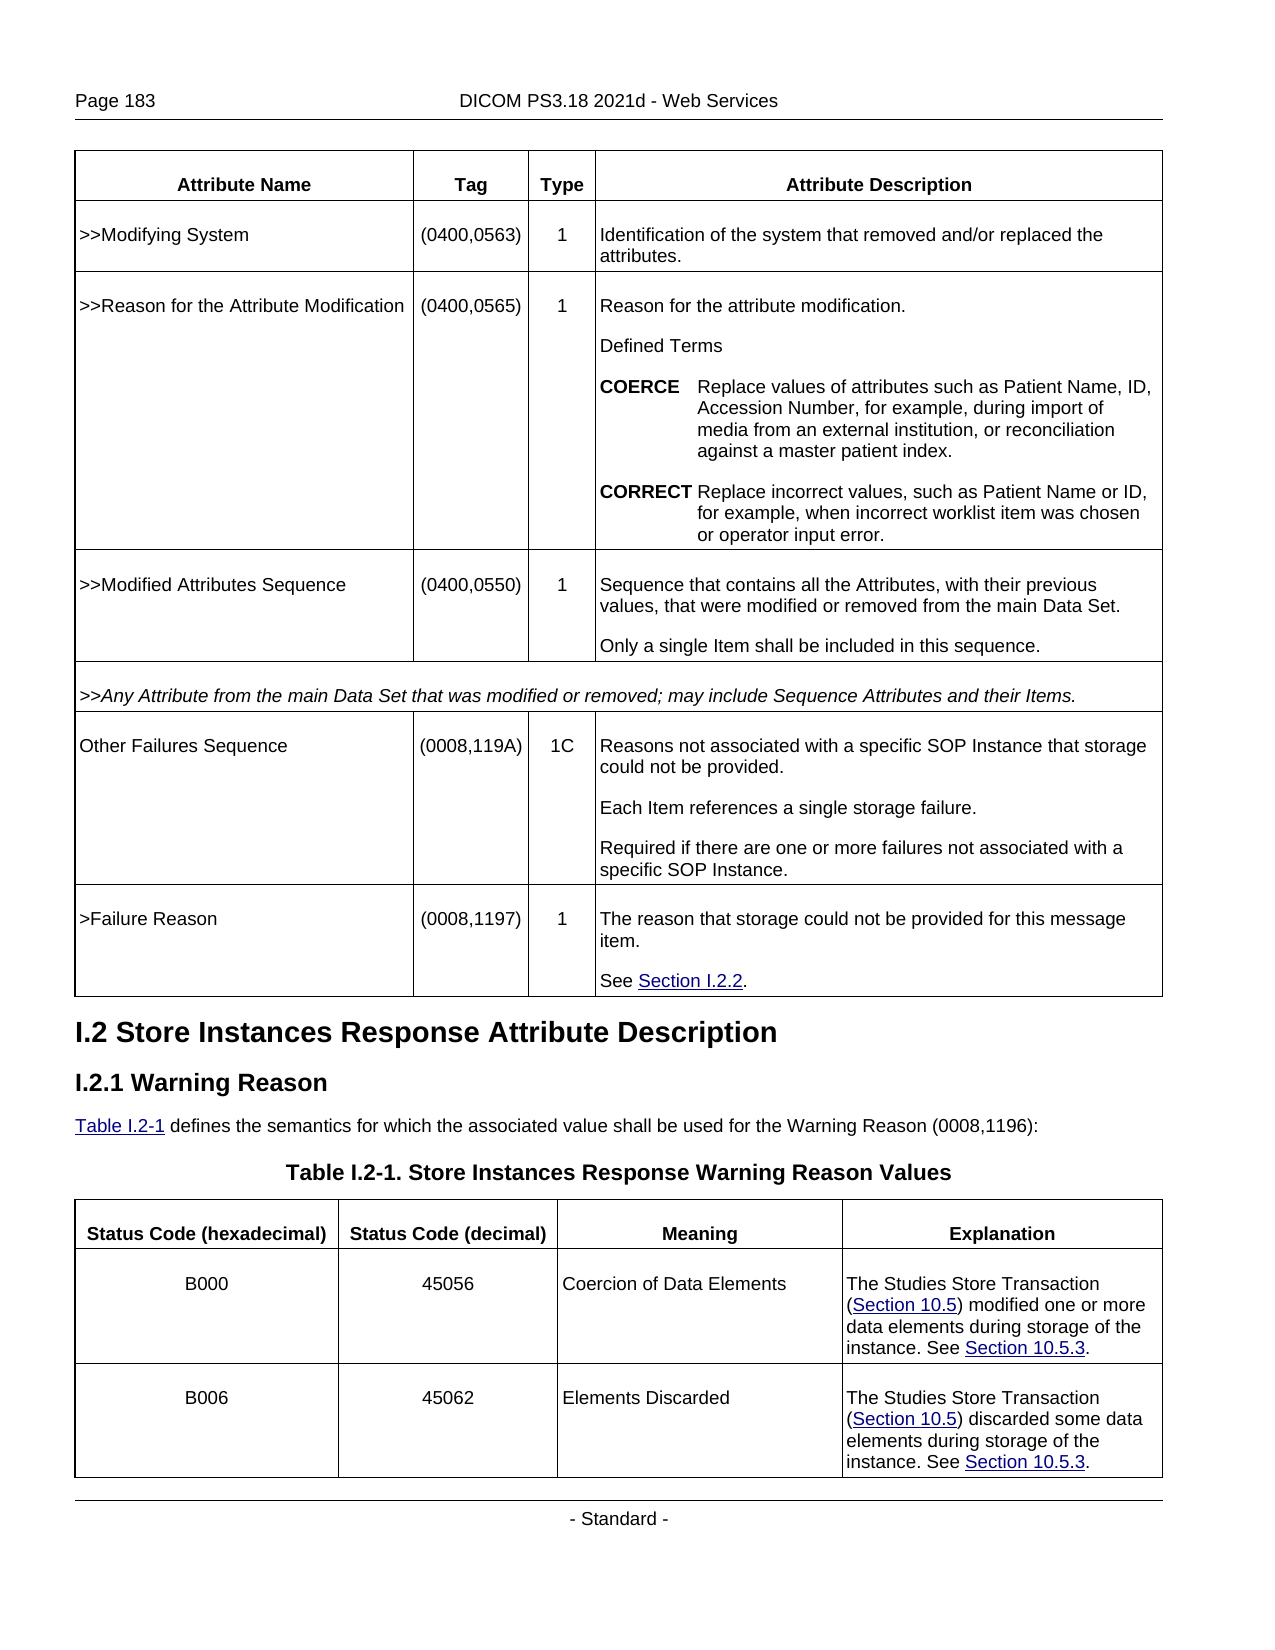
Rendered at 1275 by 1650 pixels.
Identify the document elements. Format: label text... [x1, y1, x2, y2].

table_cell 45056 [339, 1249, 557, 1363]
table_cell The Studies Store Transaction (Section 10.5) discarded some data elements during storage of the instance. See Section 10.5.3. [843, 1364, 1162, 1477]
table_cell Reasons not associated with a specific SOP Instance that storage could not be provided. Each Item references a single storage failure. Required if there are one or more failures not associated with a specific SOP Instance. [596, 712, 1162, 884]
table_cell B000 [76, 1249, 338, 1363]
text Table I.2-1 defines the semantics for which the associated value shall be used for the Warning Reason (0008,1196): [75, 1115, 1162, 1137]
table_cell The Studies Store Transaction (Section 10.5) modified one or more data elements during storage of the instance. See Section 10.5.3. [843, 1249, 1162, 1363]
table_cell 1 [529, 550, 595, 661]
table_cell (0400,0565) [414, 272, 528, 549]
table_cell (0008,119A) [414, 712, 528, 884]
table_cell Coercion of Data Elements [558, 1249, 842, 1363]
table_cell >Failure Reason [76, 885, 413, 996]
table_header Status Code (decimal) [339, 1200, 557, 1248]
table_header Explanation [843, 1200, 1162, 1248]
table_cell 1 [529, 885, 595, 996]
table_cell 1 [529, 272, 595, 549]
table_cell >>Reason for the Attribute Modification [76, 272, 413, 549]
table_cell Sequence that contains all the Attributes, with their previous values, that were modified or removed from the main Data Set. Only a single Item shall be included in this sequence. [596, 550, 1162, 661]
table_header Meaning [558, 1200, 842, 1248]
table_cell Identification of the system that removed and/or replaced the attributes. [596, 201, 1162, 271]
table_cell (0400,0563) [414, 201, 528, 271]
table_cell (0400,0550) [414, 550, 528, 661]
text I.2.1 Warning Reason [75, 1068, 1162, 1096]
table_header Type [529, 151, 595, 200]
table_cell 1 [529, 201, 595, 271]
table_cell The reason that storage could not be provided for this message item. See Section I.2.2. [596, 885, 1162, 996]
table_cell >>Modified Attributes Sequence [76, 550, 413, 661]
table_cell B006 [76, 1364, 338, 1477]
table_cell Elements Discarded [558, 1364, 842, 1477]
table_cell Other Failures Sequence [76, 712, 413, 884]
table_cell >>Modifying System [76, 201, 413, 271]
text Table I.2-1. Store Instances Response Warning Reason Values [75, 1159, 1162, 1185]
table_cell 1C [529, 712, 595, 884]
table_header Attribute Description [596, 151, 1162, 200]
table_header Attribute Name [76, 151, 413, 200]
table_header Status Code (hexadecimal) [76, 1200, 338, 1248]
table_header Tag [414, 151, 528, 200]
table_cell (0008,1197) [414, 885, 528, 996]
table_cell >>Any Attribute from the main Data Set that was modified or removed; may include Sequence Attributes and their Items. [76, 662, 1162, 711]
text I.2 Store Instances Response Attribute Description [75, 1015, 1162, 1049]
table_cell Reason for the attribute modification. Defined Terms COERCE Replace values of attributes such as Patient Name, ID, Accession Number, for example, during import of media from an external institution, or reconciliation against a master patient index. CORRECT Replace incorrect values, such as Patient Name or ID, for example, when incorrect worklist item was chosen or operator input error. [596, 272, 1162, 549]
table_cell 45062 [339, 1364, 557, 1477]
